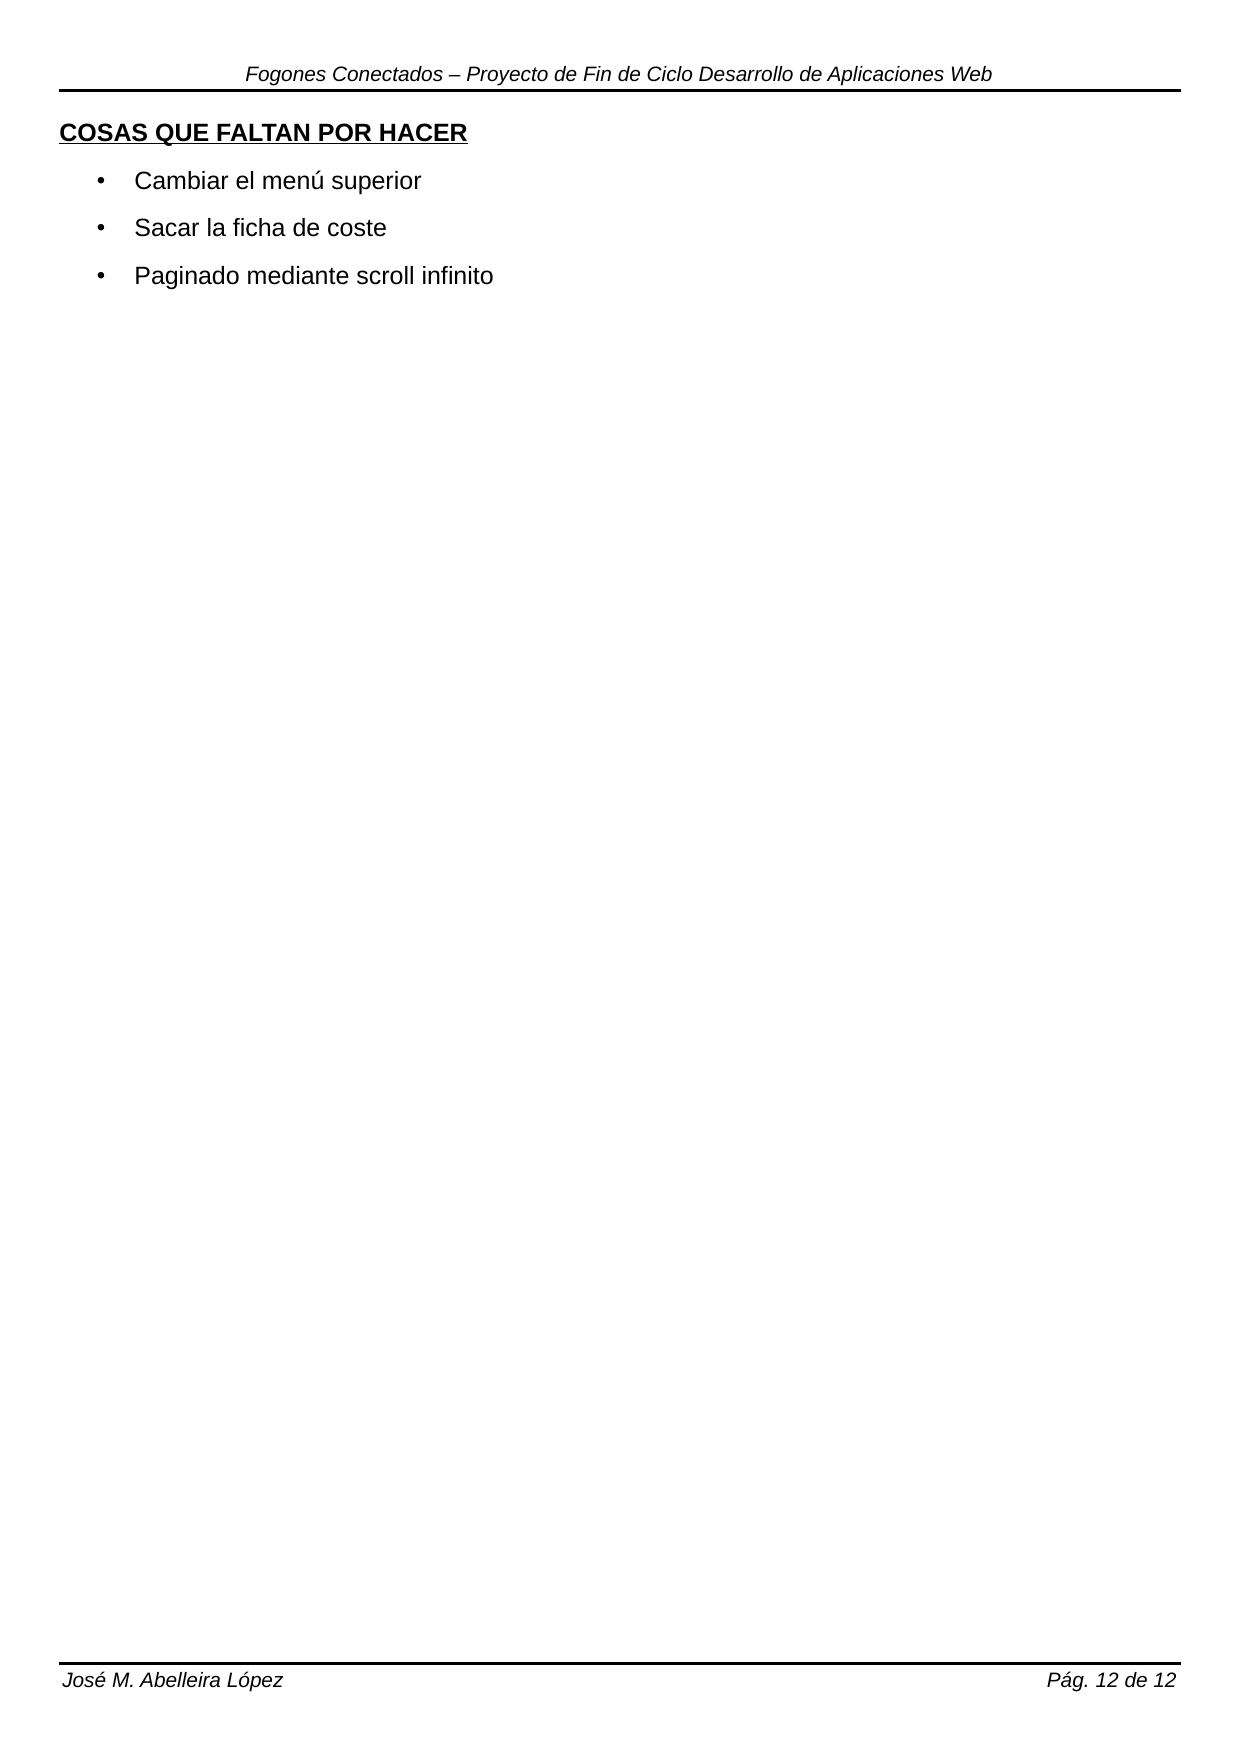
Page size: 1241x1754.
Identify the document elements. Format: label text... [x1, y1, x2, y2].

list Paginado mediante scroll infinito [97, 261, 1181, 290]
text COSAS QUE FALTAN POR HACER [59, 118, 1181, 147]
list Cambiar el menú superior [97, 166, 1181, 194]
list Sacar la ficha de coste [97, 213, 1181, 242]
